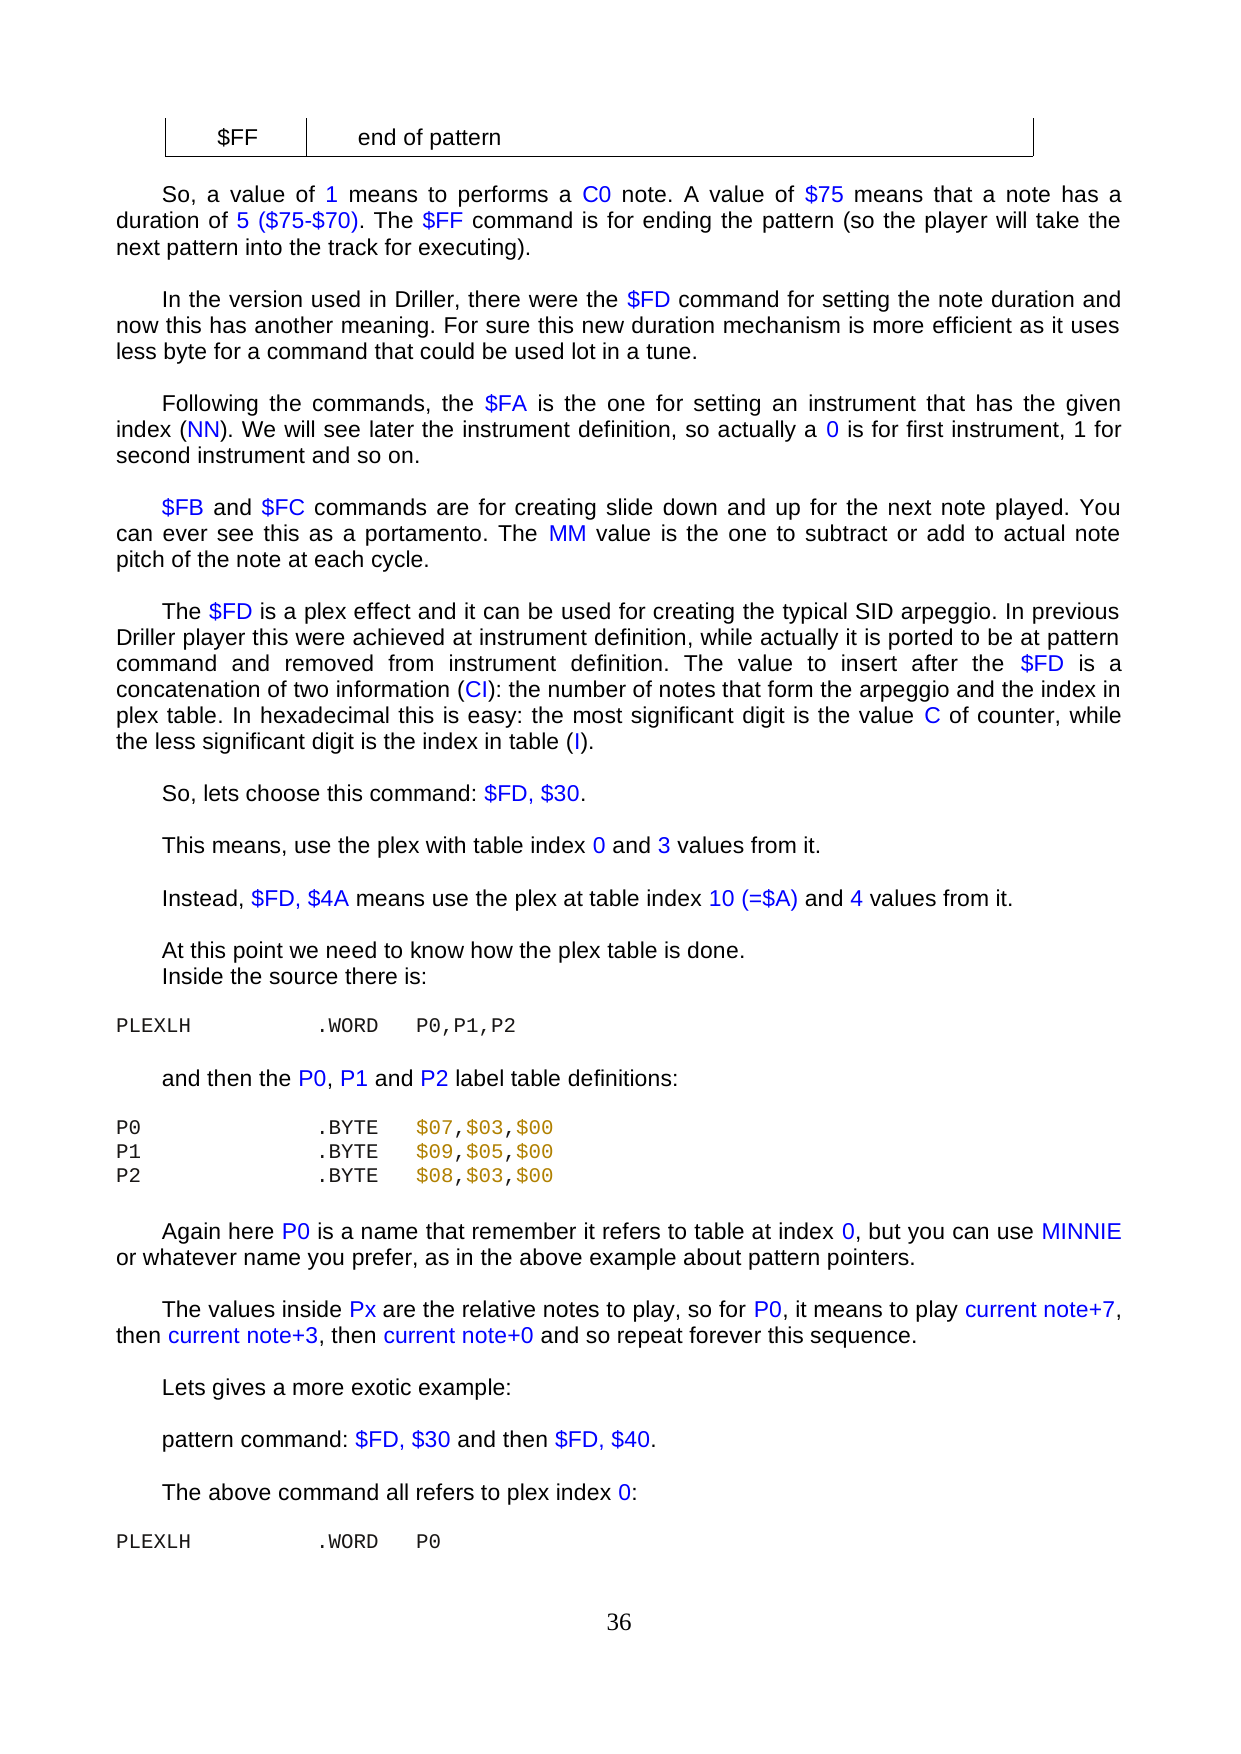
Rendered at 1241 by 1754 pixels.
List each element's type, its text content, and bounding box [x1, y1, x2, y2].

text $FB and $FC commands are for creating slide down and up for the next note played. You can ever see this as a portamento. The MM value is the one to subtract or add to actual note pitch of the note at each cycle. [116, 494, 1122, 572]
text PLEXLH .WORD P0 [116, 1531, 1122, 1555]
text The values inside Px are the relative notes to play, so for P0, it means to play current note+7, then current note+3, then current note+0 and so repeat forever this sequence. [116, 1297, 1122, 1349]
text Again here P0 is a name that remember it refers to table at index 0, but you can use MINNIE or whatever name you prefer, as in the above example about pattern pointers. [116, 1218, 1122, 1271]
text This means, use the plex with table index 0 and 3 values from it. [116, 833, 1122, 859]
text So, lets choose this command: $FD, $30. [116, 781, 1122, 807]
table_cell end of pattern [307, 118, 1033, 156]
text Lets gives a more exotic example: [116, 1375, 1122, 1401]
text Inside the source there is: [116, 963, 1122, 989]
text P2 .BYTE $08,$03,$00 [116, 1165, 1122, 1189]
table_cell $FF [166, 118, 306, 156]
text pattern command: $FD, $30 and then $FD, $40. [116, 1427, 1122, 1453]
text Following the commands, the $FA is the one for setting an instrument that has the given index (NN). We will see later the instrument definition, so actually a 0 is for first instrument, 1 for second instrument and so on. [116, 390, 1122, 468]
text So, a value of 1 means to performs a C0 note. A value of $75 means that a note has a duration of 5 ($75-$70). The $FF command is for ending the pattern (so the player will take the next pattern into the track for executing). [116, 182, 1122, 260]
text The above command all refers to plex index 0: [116, 1479, 1122, 1505]
text and then the P0, P1 and P2 label table definitions: [116, 1065, 1122, 1091]
text P0 .BYTE $07,$03,$00 [116, 1117, 1122, 1141]
text At this point we need to know how the plex table is done. [116, 937, 1122, 963]
text The $FD is a plex effect and it can be used for creating the typical SID arpeggio. In previous Driller player this were achieved at instrument definition, while actually it is ported to be at pattern command and removed from instrument definition. The value to insert after the $FD is a concatenation of two information (CI): the number of notes that form the arpeggio and the index in plex table. In hexadecimal this is easy: the most significant digit is the value C of counter, while the less significant digit is the index in table (I). [116, 598, 1122, 755]
text PLEXLH .WORD P0,P1,P2 [116, 1015, 1122, 1039]
text In the version used in Driller, there were the $FD command for setting the note duration and now this has another meaning. For sure this new duration mechanism is more efficient as it uses less byte for a command that could be used lot in a tune. [116, 286, 1122, 364]
text P1 .BYTE $09,$05,$00 [116, 1141, 1122, 1165]
text Instead, $FD, $4A means use the plex at table index 10 (=$A) and 4 values from it. [116, 885, 1122, 911]
